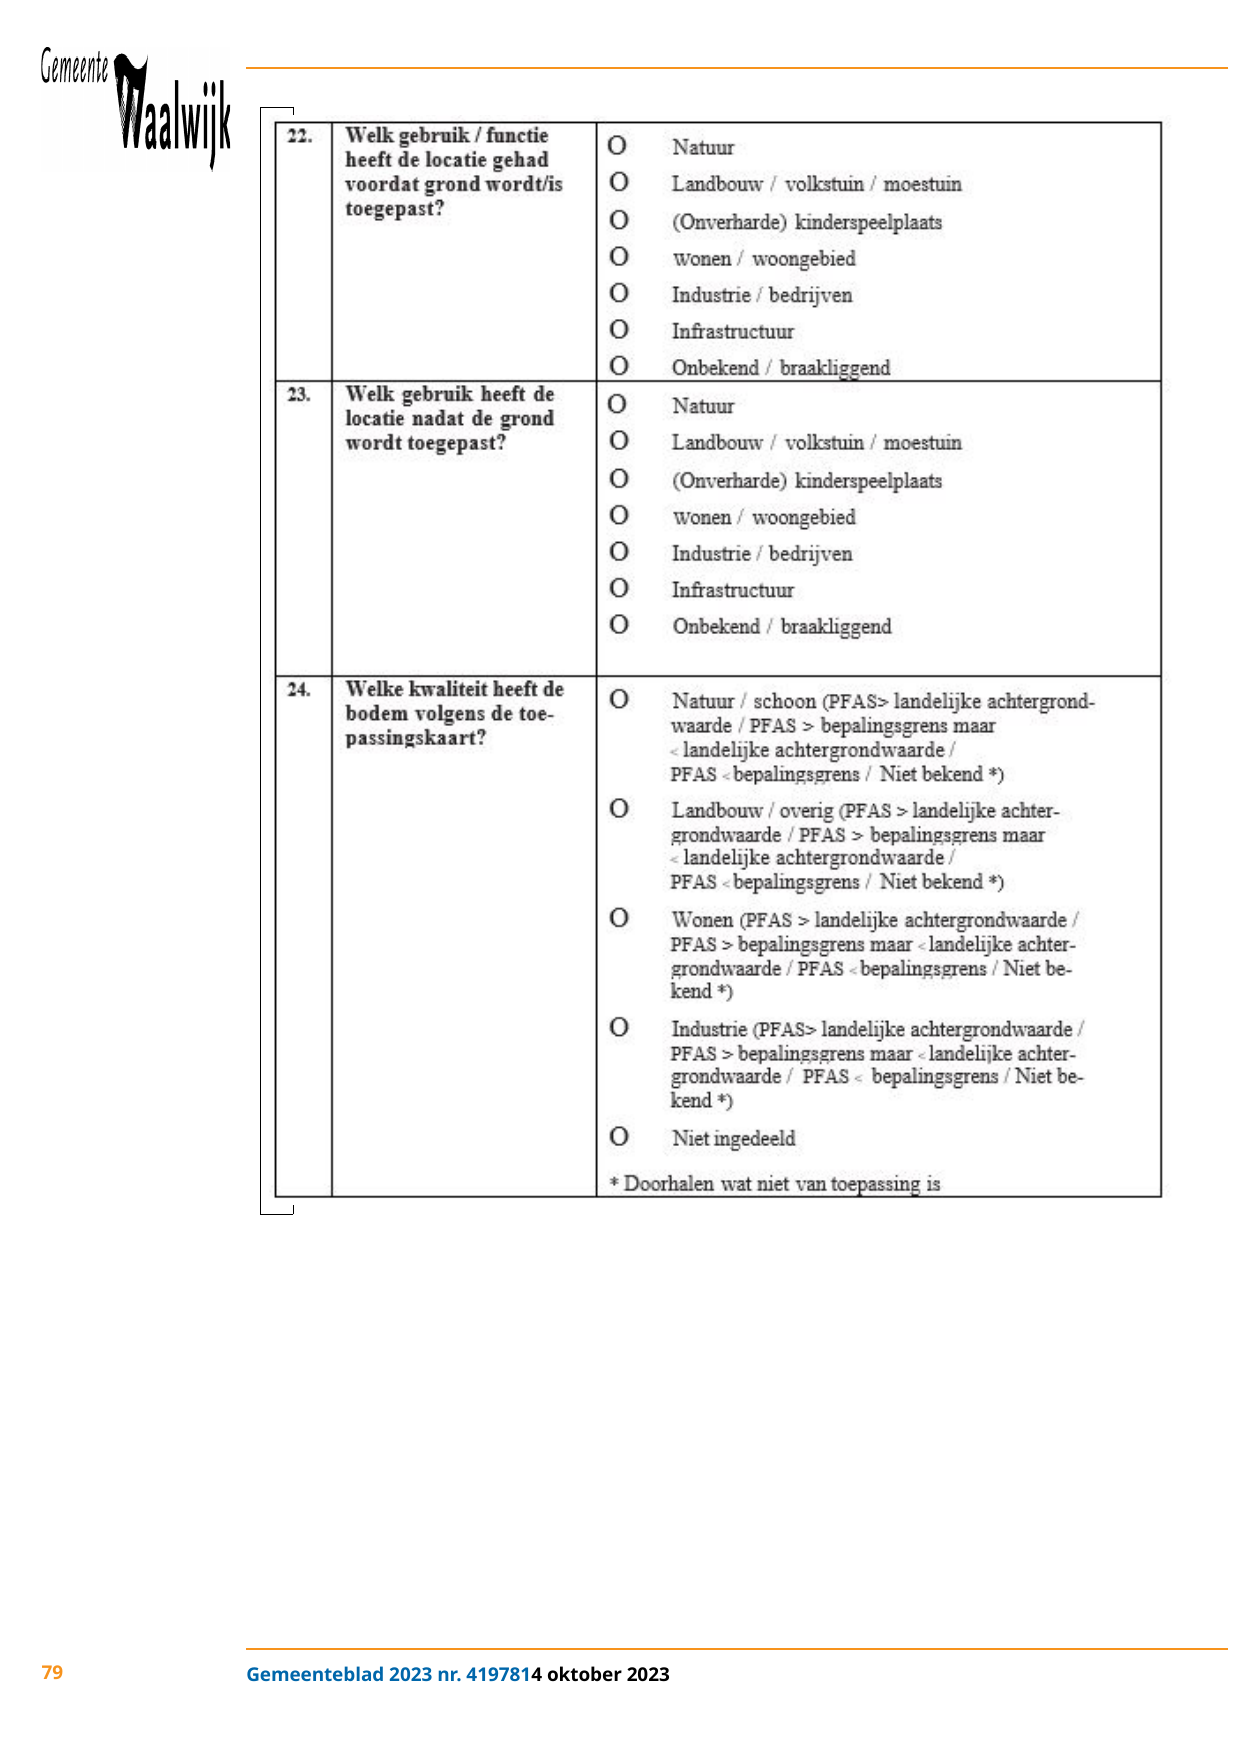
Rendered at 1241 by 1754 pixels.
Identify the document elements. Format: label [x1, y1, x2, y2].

picture [268, 115, 1173, 1205]
picture [41, 47, 231, 172]
